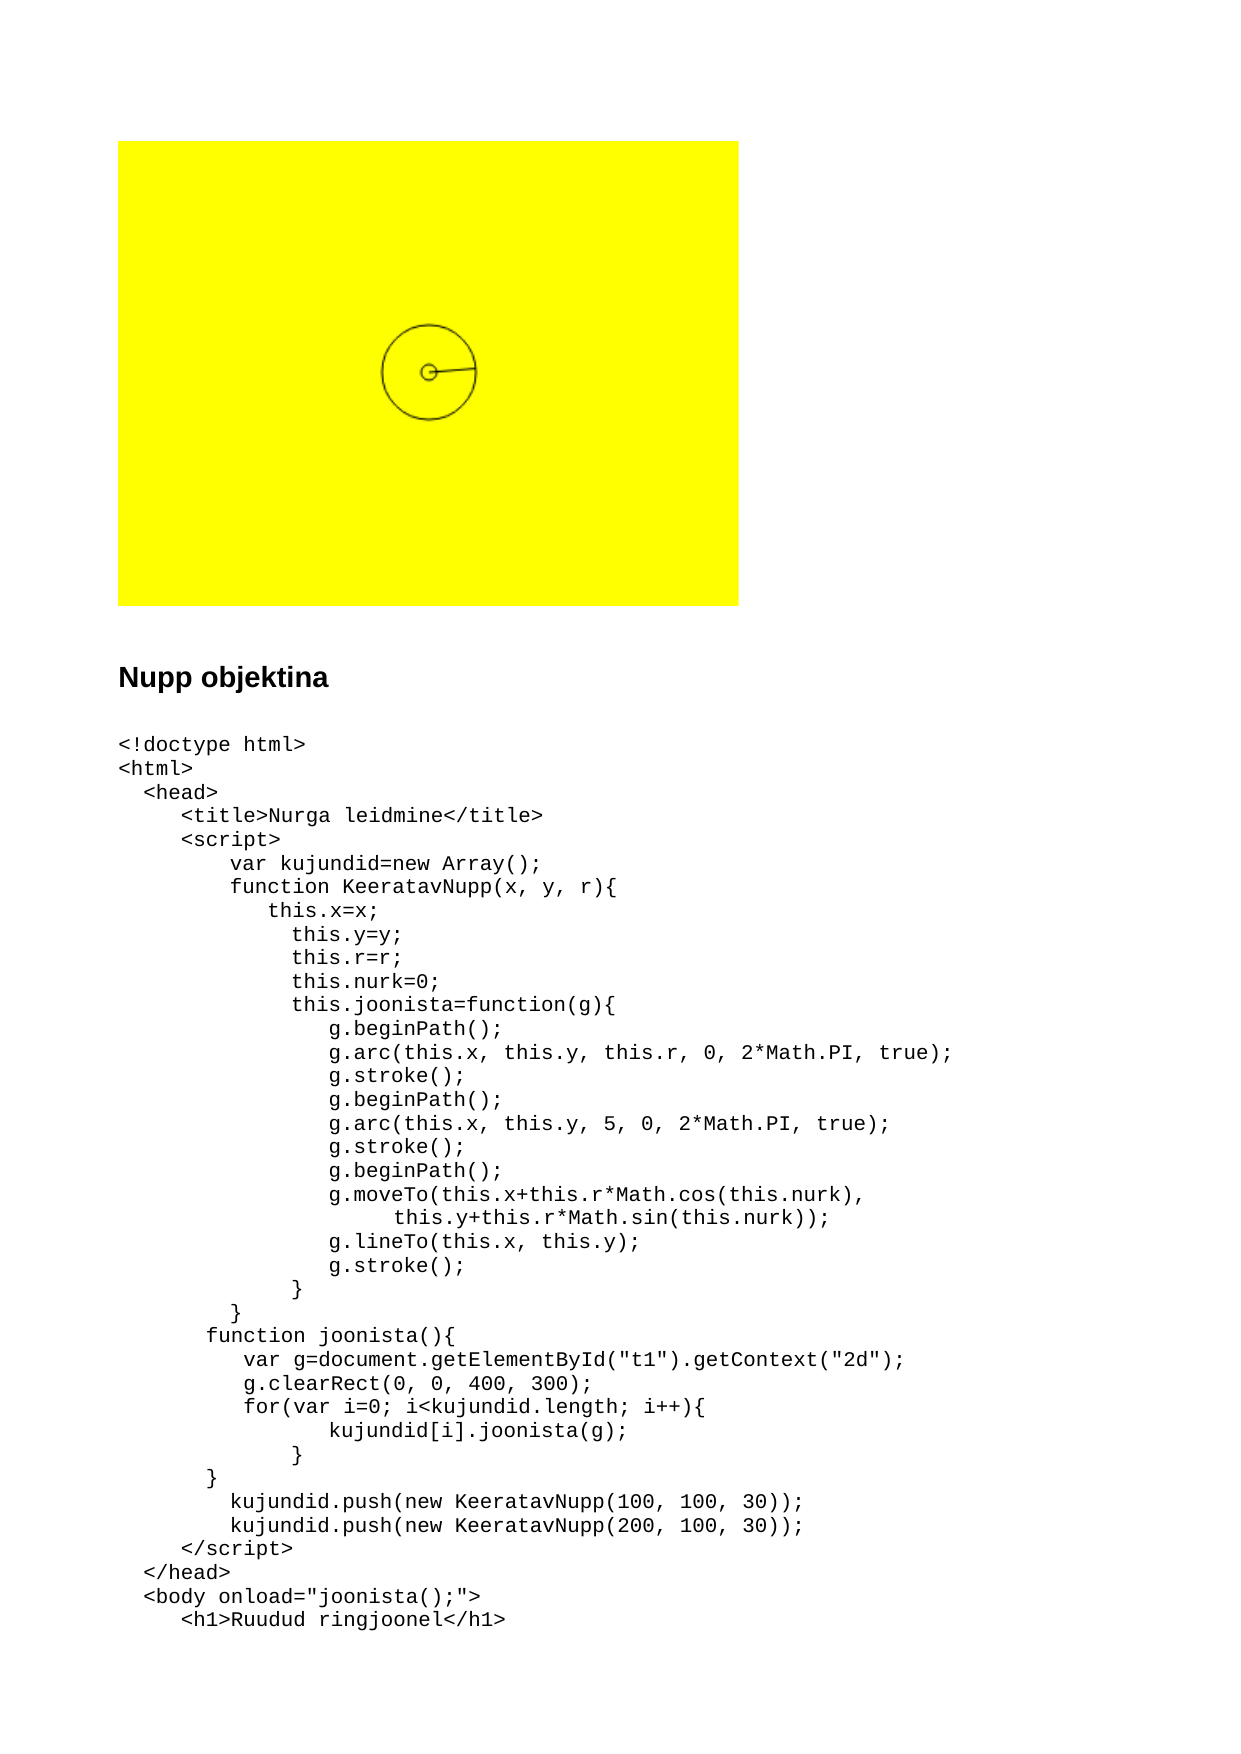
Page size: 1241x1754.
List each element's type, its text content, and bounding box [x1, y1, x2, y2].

text <body onload="joonista();"> [118, 1586, 1122, 1609]
text g.stroke(); [118, 1136, 1122, 1160]
text this.y=y; [118, 923, 1122, 947]
text <title>Nurga leidmine</title> [118, 805, 1122, 829]
text this.joonista=function(g){ [118, 994, 1122, 1018]
text kujundid.push(new KeeratavNupp(200, 100, 30)); [118, 1515, 1122, 1538]
text } [118, 1467, 1122, 1491]
text } [118, 1278, 1122, 1302]
text g.beginPath(); [118, 1089, 1122, 1113]
text for(var i=0; i<kujundid.length; i++){ [118, 1396, 1122, 1420]
text var kujundid=new Array(); [118, 853, 1122, 876]
text g.beginPath(); [118, 1160, 1122, 1184]
text kujundid.push(new KeeratavNupp(100, 100, 30)); [118, 1491, 1122, 1515]
text this.y+this.r*Math.sin(this.nurk)); [118, 1207, 1122, 1231]
text </script> [118, 1538, 1122, 1562]
text function KeeratavNupp(x, y, r){ [118, 876, 1122, 900]
text g.arc(this.x, this.y, this.r, 0, 2*Math.PI, true); [118, 1042, 1122, 1065]
text g.lineTo(this.x, this.y); [118, 1231, 1122, 1254]
text } [118, 1444, 1122, 1467]
text var g=document.getElementById("t1").getContext("2d"); [118, 1349, 1122, 1373]
text kujundid[i].joonista(g); [118, 1420, 1122, 1444]
text <html> [118, 758, 1122, 782]
text g.arc(this.x, this.y, 5, 0, 2*Math.PI, true); [118, 1113, 1122, 1136]
subtitle Nupp objektina [118, 659, 1122, 693]
text this.nurk=0; [118, 971, 1122, 994]
text this.x=x; [118, 900, 1122, 923]
text g.moveTo(this.x+this.r*Math.cos(this.nurk), [118, 1184, 1122, 1207]
text <h1>Ruudud ringjoonel</h1> [118, 1609, 1122, 1633]
text } [118, 1302, 1122, 1326]
text <!doctype html> [118, 734, 1122, 758]
text g.stroke(); [118, 1254, 1122, 1278]
text <script> [118, 829, 1122, 853]
text g.beginPath(); [118, 1018, 1122, 1042]
text g.clearRect(0, 0, 400, 300); [118, 1373, 1122, 1396]
text <head> [118, 782, 1122, 805]
text function joonista(){ [118, 1326, 1122, 1349]
text this.r=r; [118, 947, 1122, 971]
text g.stroke(); [118, 1065, 1122, 1089]
text </head> [118, 1562, 1122, 1586]
